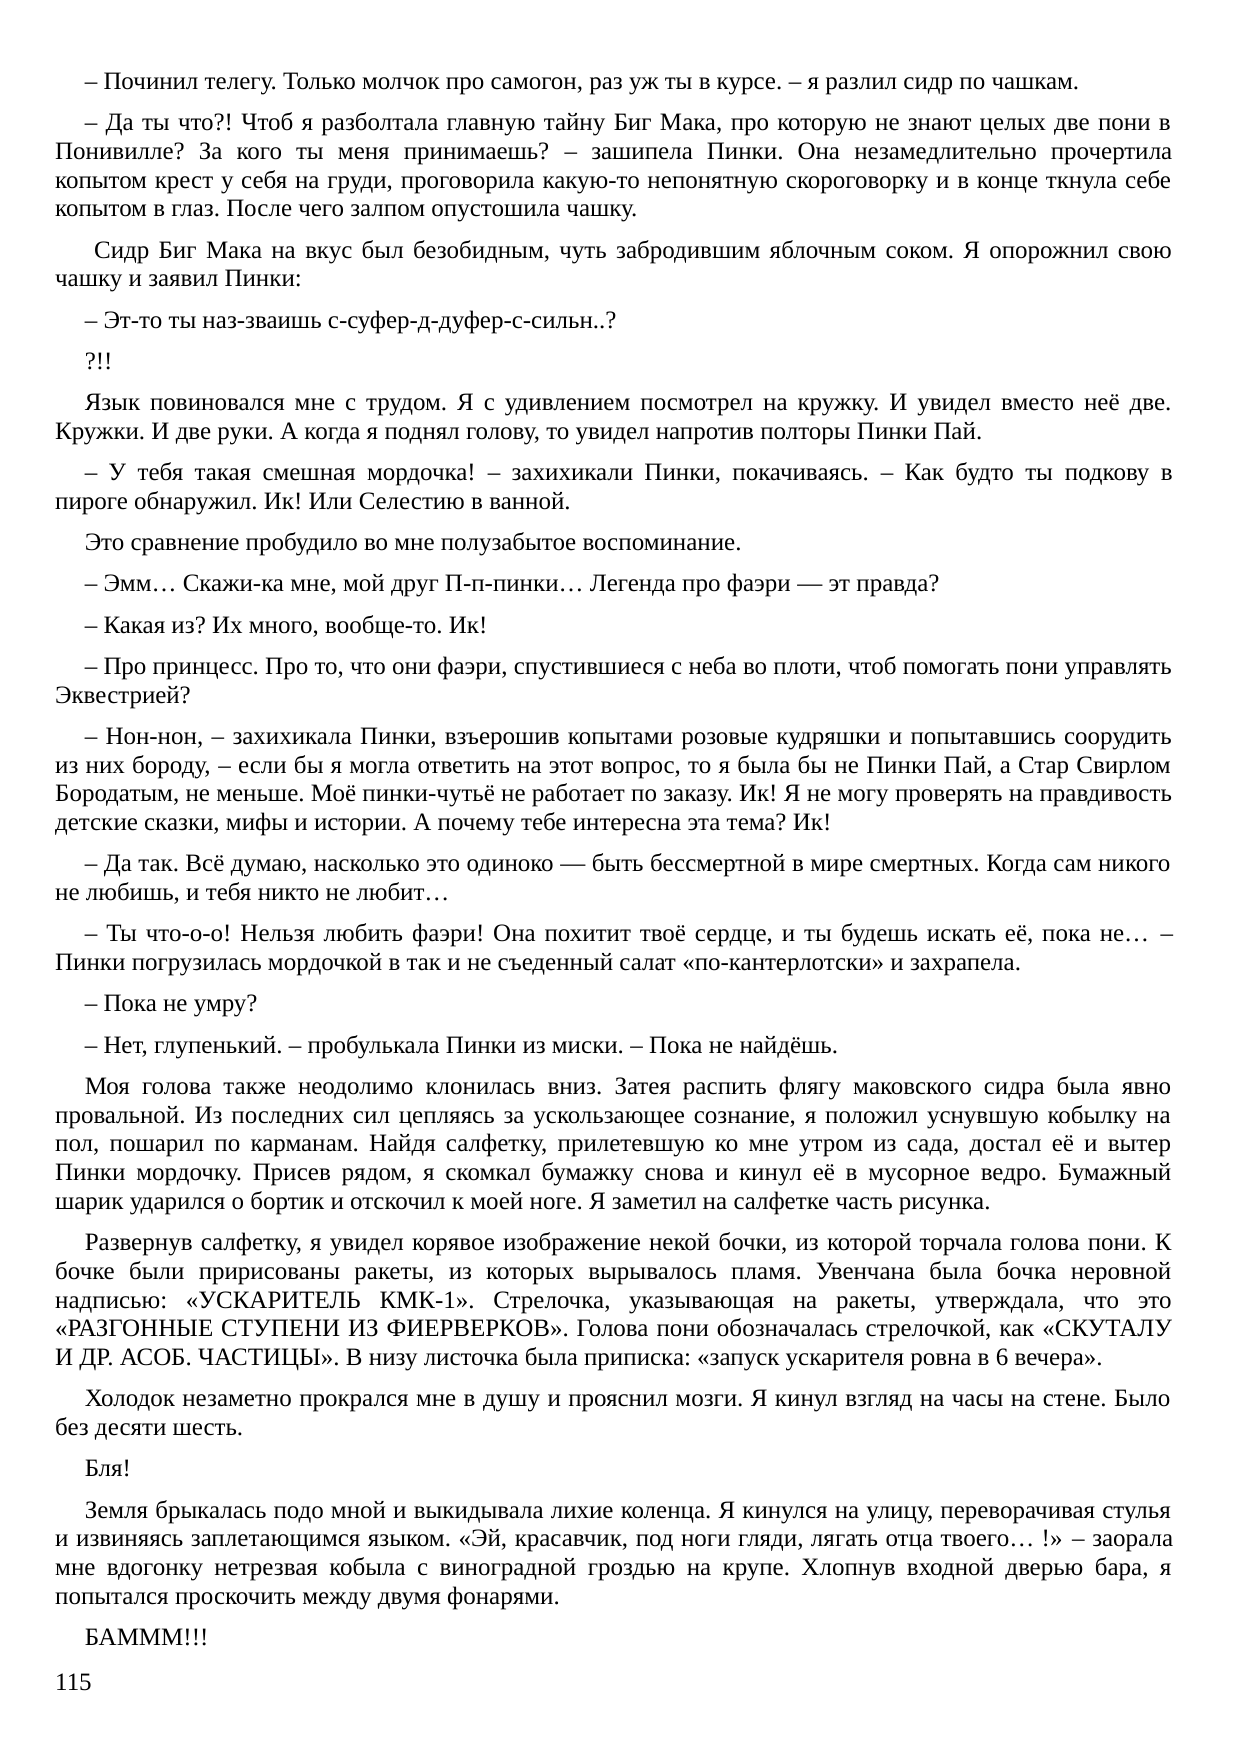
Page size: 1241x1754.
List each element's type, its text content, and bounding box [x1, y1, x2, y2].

text – Какая из? Их много, вообще-то. Ик! [55, 610, 1173, 638]
text – Эмм… Скажи-ка мне, мой друг П-п-пинки… Легенда про фаэри — эт правда? [55, 568, 1173, 597]
text БАМММ!!! [55, 1622, 1173, 1651]
text Бля! [55, 1453, 1173, 1482]
text – Пока не умру? [55, 988, 1173, 1017]
text – У тебя такая смешная мордочка! – захихикали Пинки, покачиваясь. – Как будто ты подкову в пироге обнаружил. Ик! Или Селестию в ванной. [55, 457, 1173, 515]
text – Нет, глупенький. – пробулькала Пинки из миски. – Пока не найдёшь. [55, 1030, 1173, 1058]
text – Да так. Всё думаю, насколько это одиноко — быть бессмертной в мире смертных. Когда сам никого не любишь, и тебя никто не любит… [55, 848, 1173, 906]
text – Да ты что?! Чтоб я разболтала главную тайну Биг Мака, про которую не знают целых две пони в Понивилле? За кого ты меня принимаешь? – зашипела Пинки. Она незамедлительно прочертила копытом крест у себя на груди, проговорила какую-то непонятную скороговорку и в конце ткнула себе копытом в глаз. После чего залпом опустошила чашку. [55, 107, 1173, 222]
text Развернув салфетку, я увидел корявое изображение некой бочки, из которой торчала голова пони. К бочке были пририсованы ракеты, из которых вырывалось пламя. Увенчана была бочка неровной надписью: «УСКАРИТЕЛЬ КМК-1». Стрелочка, указывающая на ракеты, утверждала, что это «РАЗГОННЫЕ СТУПЕНИ ИЗ ФИЕРВЕРКОВ». Голова пони обозначалась стрелочкой, как «СКУТАЛУ И ДР. АСОБ. ЧАСТИЦЫ». В низу листочка была приписка: «запуск ускарителя ровна в 6 вечера». [55, 1227, 1173, 1371]
text – Ты что-о-о! Нельзя любить фаэри! Она похитит твоё сердце, и ты будешь искать её, пока не… – Пинки погрузилась мордочкой в так и не съеденный салат «по-кантерлотски» и захрапела. [55, 918, 1173, 976]
text Земля брыкалась подо мной и выкидывала лихие коленца. Я кинулся на улицу, переворачивая стулья и извиняясь заплетающимся языком. «Эй, красавчик, под ноги гляди, лягать отца твоего… !» – заорала мне вдогонку нетрезвая кобыла с виноградной гроздью на крупе. Хлопнув входной дверью бара, я попытался проскочить между двумя фонарями. [55, 1495, 1173, 1610]
text ?!! [55, 346, 1173, 375]
text Это сравнение пробудило во мне полузабытое воспоминание. [55, 527, 1173, 556]
text Холодок незаметно прокрался мне в душу и прояснил мозги. Я кинул взгляд на часы на стене. Было без десяти шесть. [55, 1383, 1173, 1441]
text Сидр Биг Мака на вкус был безобидным, чуть забродившим яблочным соком. Я опорожнил свою чашку и заявил Пинки: [55, 235, 1173, 292]
text – Про принцесс. Про то, что они фаэри, спустившиеся с неба во плоти, чтоб помогать пони управлять Эквестрией? [55, 651, 1173, 708]
text Моя голова также неодолимо клонилась вниз. Затея распить флягу маковского сидра была явно провальной. Из последних сил цепляясь за ускользающее сознание, я положил уснувшую кобылку на пол, пошарил по карманам. Найдя салфетку, прилетевшую ко мне утром из сада, достал её и вытер Пинки мордочку. Присев рядом, я скомкал бумажку снова и кинул её в мусорное ведро. Бумажный шарик ударился о бортик и отскочил к моей ноге. Я заметил на салфетке часть рисунка. [55, 1071, 1173, 1215]
text – Нон-нон, – захихикала Пинки, взъерошив копытами розовые кудряшки и попытавшись соорудить из них бороду, – если бы я могла ответить на этот вопрос, то я была бы не Пинки Пай, а Стар Свирлом Бородатым, не меньше. Моё пинки-чутьё не работает по заказу. Ик! Я не могу проверять на правдивость детские сказки, мифы и истории. А почему тебе интересна эта тема? Ик! [55, 721, 1173, 836]
text Язык повиновался мне с трудом. Я с удивлением посмотрел на кружку. И увидел вместо неё две. Кружки. И две руки. А когда я поднял голову, то увидел напротив полторы Пинки Пай. [55, 387, 1173, 445]
text – Эт-то ты наз-зваишь с-суфер-д-дуфер-с-сильн..? [55, 305, 1173, 333]
text – Починил телегу. Только молчок про самогон, раз уж ты в курсе. – я разлил сидр по чашкам. [55, 66, 1173, 95]
